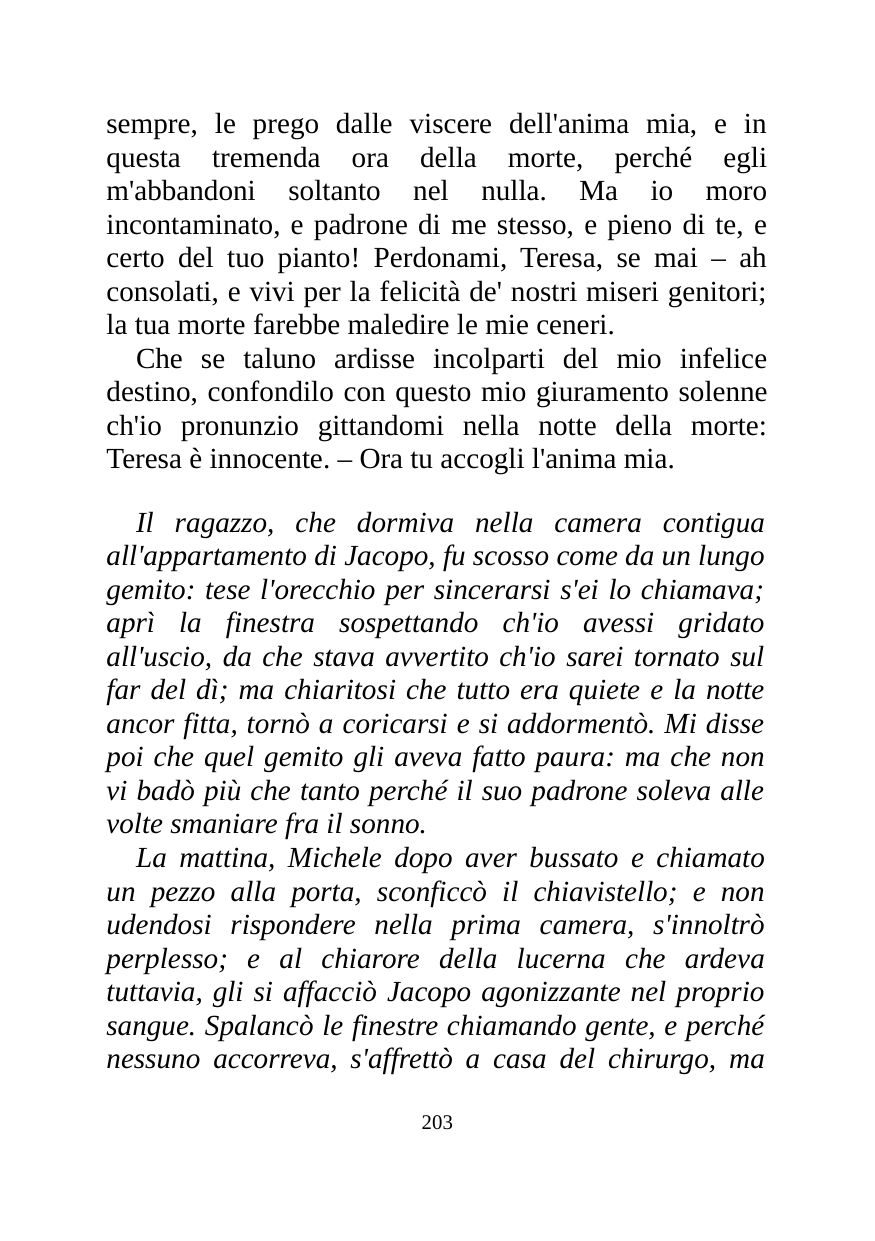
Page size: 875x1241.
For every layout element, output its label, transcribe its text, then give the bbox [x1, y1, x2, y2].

text La mattina, Michele dopo aver bussato e chiamato un pezzo alla porta, sconficcò il chiavistello; e non udendosi rispondere nella prima camera, s'innoltrò perplesso; e al chiarore della lucerna che ardeva tuttavia, gli si affacciò Jacopo agonizzante nel proprio sangue. Spalancò le finestre chiamando gente, e perché nessuno accorreva, s'affrettò a casa del chirurgo, ma [106, 840, 768, 1075]
text Che se taluno ardisse incolparti del mio infelice destino, confondilo con questo mio giuramento solenne ch'io pronunzio gittandomi nella notte della morte: Teresa è innocente. – Ora tu accogli l'anima mia. [106, 341, 768, 475]
text sempre, le prego dalle viscere dell'anima mia, e in questa tremenda ora della morte, perché egli m'abbandoni soltanto nel nulla. Ma io moro incontaminato, e padrone di me stesso, e pieno di te, e certo del tuo pianto! Perdonami, Teresa, se mai – ah consolati, e vivi per la felicità de' nostri miseri genitori; la tua morte farebbe maledire le mie ceneri. [106, 106, 768, 341]
text Il ragazzo, che dormiva nella camera contigua all'appartamento di Jacopo, fu scosso come da un lungo gemito: tese l'orecchio per sincerarsi s'ei lo chiamava; aprì la finestra sospettando ch'io avessi gridato all'uscio, da che stava avvertito ch'io sarei tornato sul far del dì; ma chiaritosi che tutto era quiete e la notte ancor fitta, tornò a coricarsi e si addormentò. Mi disse poi che quel gemito gli aveva fatto paura: ma che non vi badò più che tanto perché il suo padrone soleva alle volte smaniare fra il sonno. [106, 505, 768, 840]
